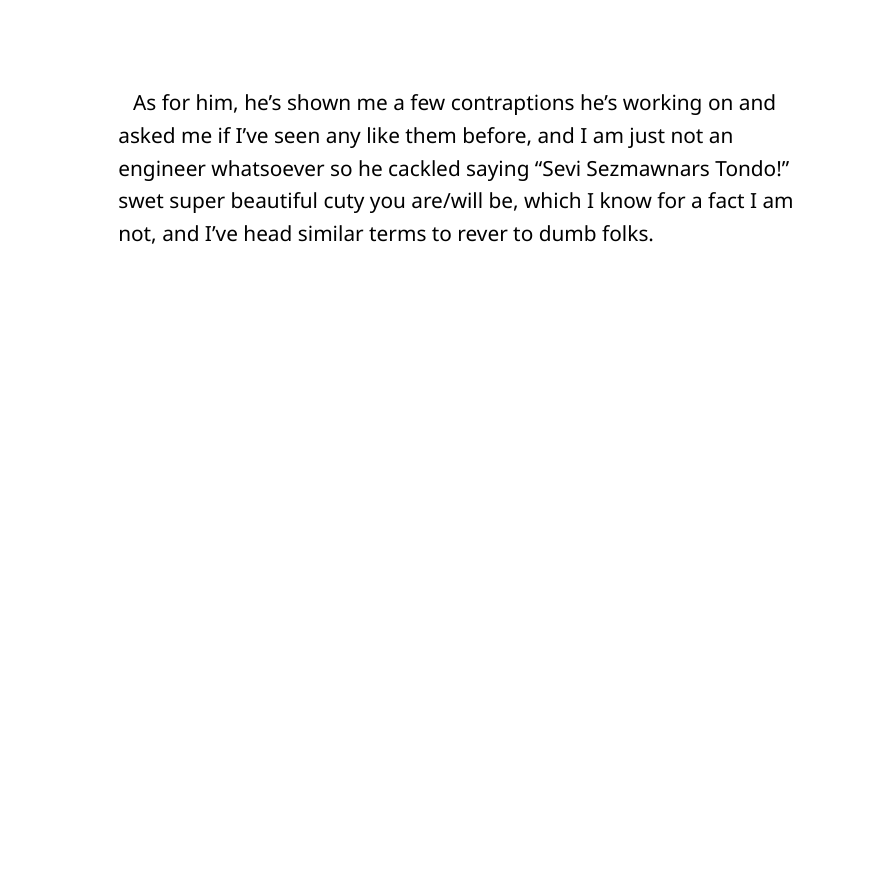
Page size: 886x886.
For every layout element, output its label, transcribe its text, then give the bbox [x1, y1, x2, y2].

text As for him, he’s shown me a few contraptions he’s working on and asked me if I’ve seen any like them before, and I am just not an engineer whatsoever so he cackled saying “Sevi Sezmawnars Tondo!” swet super beautiful cuty you are/will be, which I know for a fact I am not, and I’ve head similar terms to rever to dumb folks. [118, 88, 827, 247]
